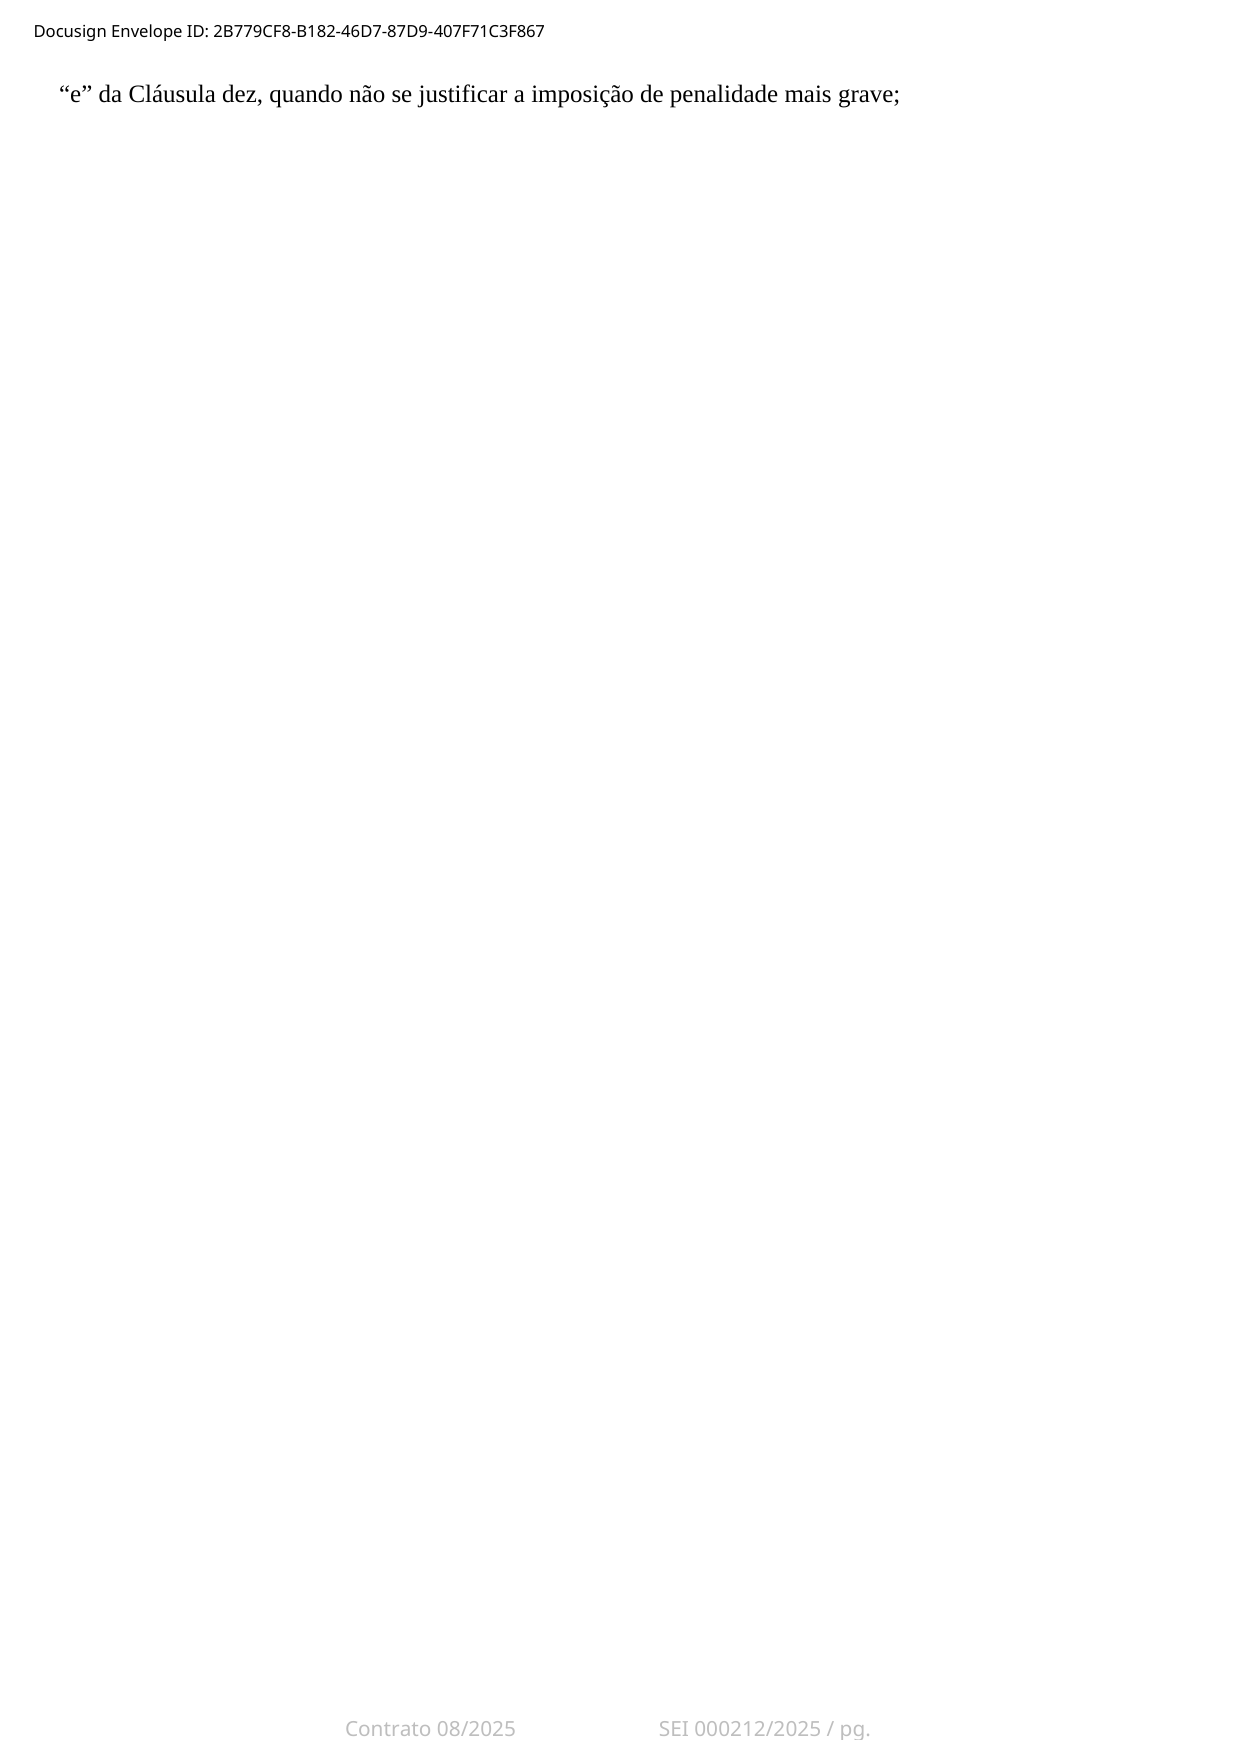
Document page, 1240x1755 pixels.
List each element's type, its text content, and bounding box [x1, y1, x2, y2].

list “e” da Cláusula dez, quando não se justificar a imposição de penalidade mais grave; [59, 79, 1155, 108]
